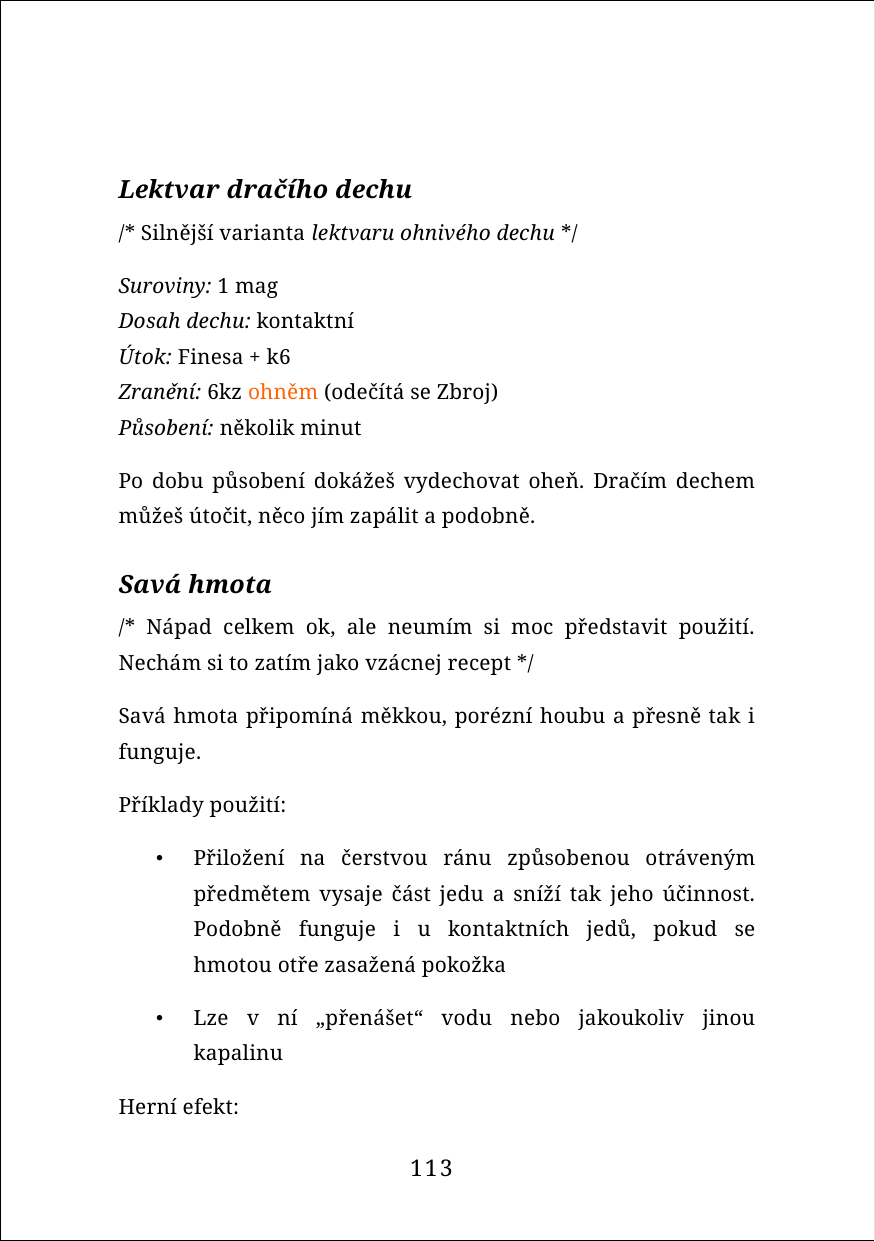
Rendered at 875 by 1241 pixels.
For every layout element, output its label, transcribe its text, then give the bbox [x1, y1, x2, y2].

text Savá hmota připomíná měkkou, porézní houbu a přesně tak i funguje. [118, 701, 756, 765]
text Příklady použití: [118, 790, 756, 818]
subtitle Lektvar dračího dechu [118, 172, 756, 206]
list Lze v ní „přenášet“ vodu nebo jakoukoliv jinou kapalinu [156, 1003, 756, 1067]
text Suroviny: 1 mag Dosah dechu: kontaktní Útok: Finesa + k6 Zranění: 6kz ohněm (odečítá se Zbroj) Působení: několik minut [118, 271, 756, 441]
list Přiložení na čerstvou ránu způsobenou otráveným předmětem vysaje část jedu a sníží tak jeho účinnost. Podobně funguje i u kontaktních jedů, pokud se hmotou otře zasažená pokožka [156, 843, 756, 978]
text /* Silnější varianta lektvaru ohnivého dechu */ [118, 218, 756, 246]
text Herní efekt: [118, 1092, 756, 1120]
text Po dobu působení dokážeš vydechovat oheň. Dračím dechem můžeš útočit, něco jím zapálit a podobně. [118, 466, 756, 530]
text /* Nápad celkem ok, ale neumím si moc představit použití. Nechám si to zatím jako vzácnej recept */ [118, 612, 756, 676]
subtitle Savá hmota [118, 567, 756, 601]
